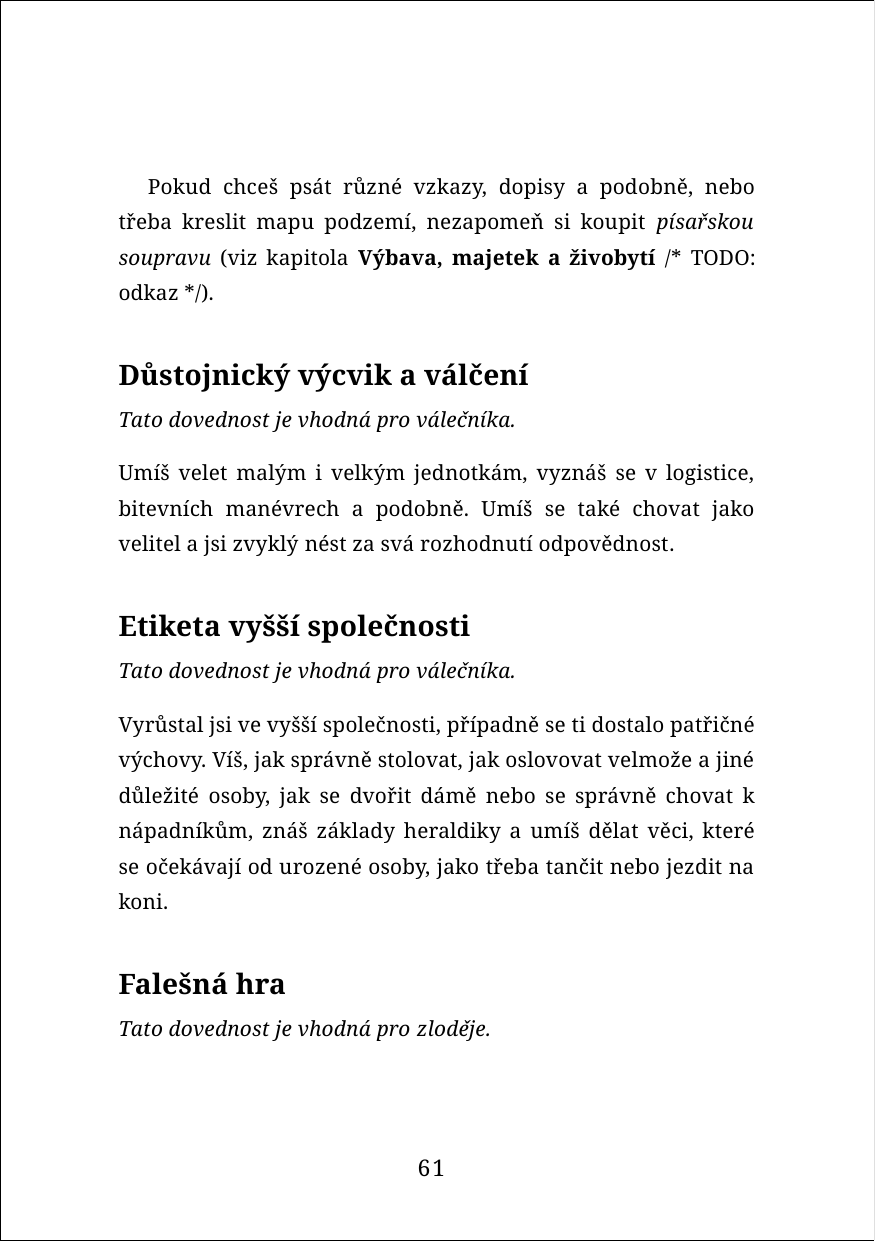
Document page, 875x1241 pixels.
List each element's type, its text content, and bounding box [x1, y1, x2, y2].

text Tato dovednost je vhodná pro zloděje. [118, 1014, 756, 1043]
subtitle Falešná hra [118, 964, 756, 1003]
text Tato dovednost je vhodná pro válečníka. [118, 405, 756, 434]
text Pokud chceš psát různé vzkazy, dopisy a podobně, nebo třeba kreslit mapu podzemí, nezapomeň si koupit písařskou soupravu (viz kapitola Výbava, majetek a živobytí /* TODO: odkaz */). [118, 172, 756, 307]
text Tato dovednost je vhodná pro válečníka. [118, 657, 756, 685]
text Umíš velet malým i velkým jednotkám, vyznáš se v logistice, bitevních manévrech a podobně. Umíš se také chovat jako velitel a jsi zvyklý nést za svá rozhodnutí odpovědnost. [118, 458, 756, 558]
text Vyrůstal jsi ve vyšší společnosti, případně se ti dostalo patřičné výchovy. Víš, jak správně stolovat, jak oslovovat velmože a jiné důležité osoby, jak se dvořit dámě nebo se správně chovat k nápadníkům, znáš základy heraldiky a umíš dělat věci, které se očekávají od urozené osoby, jako třeba tančit nebo jezdit na koni. [118, 710, 756, 916]
subtitle Důstojnický výcvik a válčení [118, 355, 756, 393]
subtitle Etiketa vyšší společnosti [118, 606, 756, 645]
